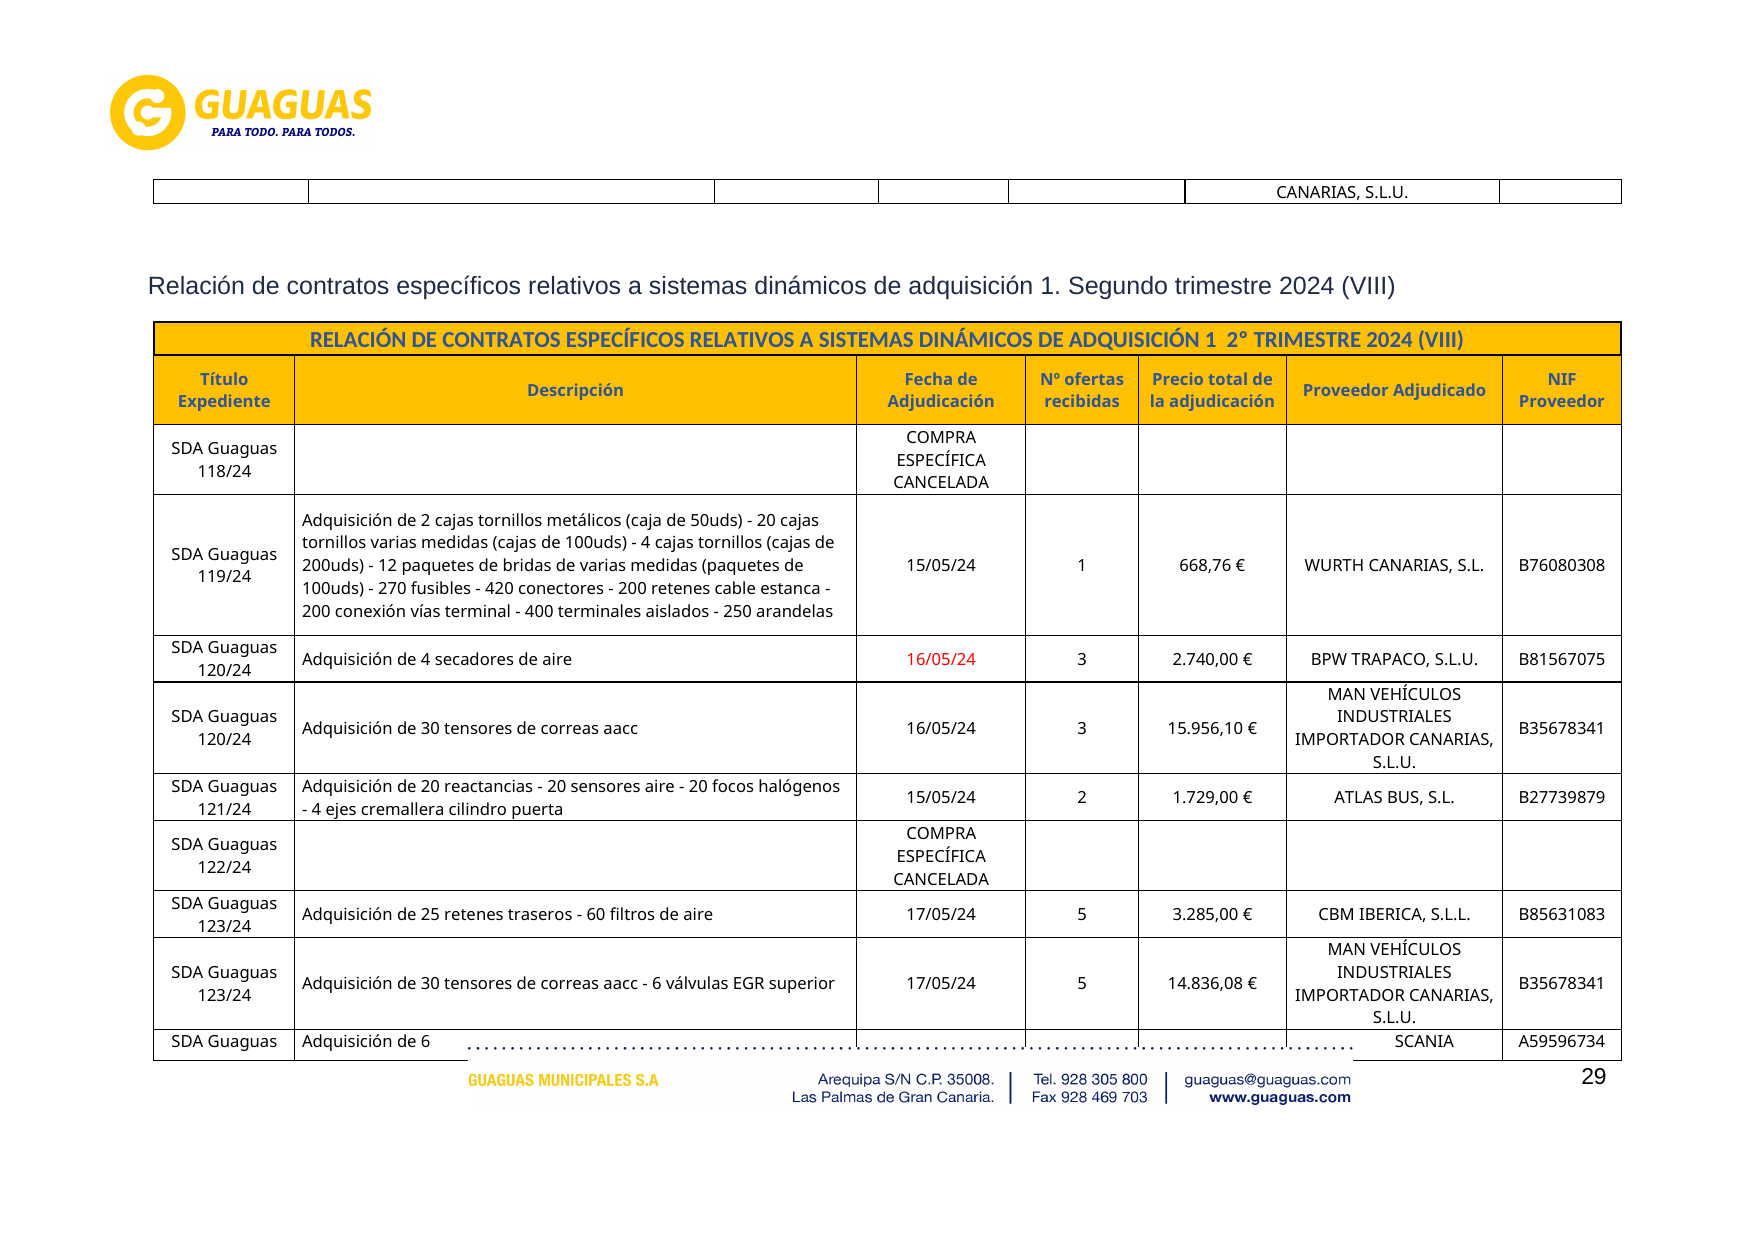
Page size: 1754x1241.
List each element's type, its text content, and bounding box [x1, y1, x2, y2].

table_cell Adquisición de 20 reactancias - 20 sensores aire - 20 focos halógenos - 4 ejes cremallera cilindro puerta [295, 774, 856, 820]
table_cell Título Expediente [154, 356, 294, 424]
table_cell [295, 821, 856, 890]
table_cell 15.956,10 € [1139, 683, 1286, 773]
table_cell B27739879 [1503, 774, 1621, 820]
table_cell Adquisición de 25 retenes traseros - 60 filtros de aire [295, 891, 856, 937]
table_cell Adquisición de 30 tensores de correas aacc - 6 válvulas EGR superior [295, 938, 856, 1029]
table_cell [1503, 821, 1621, 890]
table_cell B85631083 [1503, 891, 1621, 937]
table_cell 668,76 € [1139, 495, 1286, 635]
table_cell 16/05/24 [857, 636, 1025, 681]
table_cell 5 [1026, 938, 1138, 1029]
table_cell [1026, 821, 1138, 890]
table_cell [295, 425, 856, 494]
table_cell Adquisición de 6 [295, 1030, 856, 1060]
table_cell 17/05/24 [857, 891, 1025, 937]
table_cell 15/05/24 [857, 495, 1025, 635]
table_cell [1503, 425, 1621, 494]
table_cell B76080308 [1503, 495, 1621, 635]
table_cell MAN VEHÍCULOS INDUSTRIALES IMPORTADOR CANARIAS, S.L.U. [1287, 683, 1502, 773]
table_cell Adquisición de 2 cajas tornillos metálicos (caja de 50uds) - 20 cajas tornillos varias medidas (cajas de 100uds) - 4 cajas tornillos (cajas de 200uds) - 12 paquetes de bridas de varias medidas (paquetes de 100uds) - 270 fusibles - 420 conectores - 200 retenes cable estanca - 200 conexión vías terminal - 400 terminales aislados - 250 arandelas [295, 495, 856, 635]
table_header RELACIÓN DE CONTRATOS ESPECÍFICOS RELATIVOS A SISTEMAS DINÁMICOS DE ADQUISICIÓN 1 2º TRIMESTRE 2024 (VIII) [155, 323, 1620, 354]
table_cell SDA Guaguas 119/24 [154, 495, 294, 635]
table_cell SDA Guaguas 118/24 [154, 425, 294, 494]
table_cell B35678341 [1503, 938, 1621, 1029]
table_cell SDA Guaguas 120/24 [154, 683, 294, 773]
picture [107, 73, 374, 152]
table_cell CBM IBERICA, S.L.L. [1287, 891, 1502, 937]
table_cell 2.740,00 € [1139, 636, 1286, 681]
table_cell [1026, 425, 1138, 494]
table_cell 1 [1026, 495, 1138, 635]
table_cell Descripción [295, 356, 856, 424]
table_cell 15/05/24 [857, 774, 1025, 820]
table_cell [1139, 425, 1286, 494]
table_cell SDA Guaguas 120/24 [154, 636, 294, 681]
table_cell [1287, 425, 1502, 494]
table_cell [1139, 821, 1286, 890]
table_cell Adquisición de 30 tensores de correas aacc [295, 683, 856, 773]
table_cell 16/05/24 [857, 683, 1025, 773]
table_cell [1009, 180, 1184, 203]
table_cell 5 [1026, 891, 1138, 937]
table_cell [715, 180, 878, 203]
table_cell [1500, 180, 1621, 203]
table_cell 3.285,00 € [1139, 891, 1286, 937]
table_cell CANARIAS, S.L.U. [1186, 180, 1499, 203]
table_cell SDA Guaguas 123/24 [154, 891, 294, 937]
table_cell Precio total de la adjudicación [1139, 356, 1286, 424]
table_cell 14.836,08 € [1139, 938, 1286, 1029]
table_cell WURTH CANARIAS, S.L. [1287, 495, 1502, 635]
table_cell [309, 180, 714, 203]
table_cell [879, 180, 1008, 203]
table_cell BPW TRAPACO, S.L.U. [1287, 636, 1502, 681]
table_cell A59596734 [1503, 1030, 1621, 1060]
table_cell [857, 1030, 1025, 1047]
table_cell B81567075 [1503, 636, 1621, 681]
table_cell SDA Guaguas 122/24 [154, 821, 294, 890]
table_cell SDA Guaguas 123/24 [154, 938, 294, 1029]
table_cell COMPRA ESPECÍFICA CANCELADA [857, 425, 1025, 494]
table_cell ATLAS BUS, S.L. [1287, 774, 1502, 820]
table_cell COMPRA ESPECÍFICA CANCELADA [857, 821, 1025, 890]
table_cell SCANIA [1287, 1030, 1502, 1060]
table_cell MAN VEHÍCULOS INDUSTRIALES IMPORTADOR CANARIAS, S.L.U. [1287, 938, 1502, 1029]
table_cell SDA Guaguas 121/24 [154, 774, 294, 820]
table_cell Adquisición de 4 secadores de aire [295, 636, 856, 681]
table_cell [1139, 1030, 1286, 1047]
table_cell NIF Proveedor [1503, 356, 1621, 424]
table_cell [1287, 821, 1502, 890]
table_cell 2 [1026, 774, 1138, 820]
table_cell 17/05/24 [857, 938, 1025, 1029]
table_cell Proveedor Adjudicado [1287, 356, 1502, 424]
table_cell SDA Guaguas [154, 1030, 294, 1060]
table_cell [1026, 1030, 1138, 1047]
table_cell [154, 180, 308, 203]
table_cell Fecha de Adjudicación [857, 356, 1025, 424]
table_cell Nº ofertas recibidas [1026, 356, 1138, 424]
table_cell 3 [1026, 683, 1138, 773]
table_cell 1.729,00 € [1139, 774, 1286, 820]
picture [467, 1047, 1353, 1109]
table_cell 3 [1026, 636, 1138, 681]
text Relación de contratos específicos relativos a sistemas dinámicos de adquisición 1. Segundo trimestre 2024 (VIII) [148, 271, 1606, 300]
table_cell B35678341 [1503, 683, 1621, 773]
